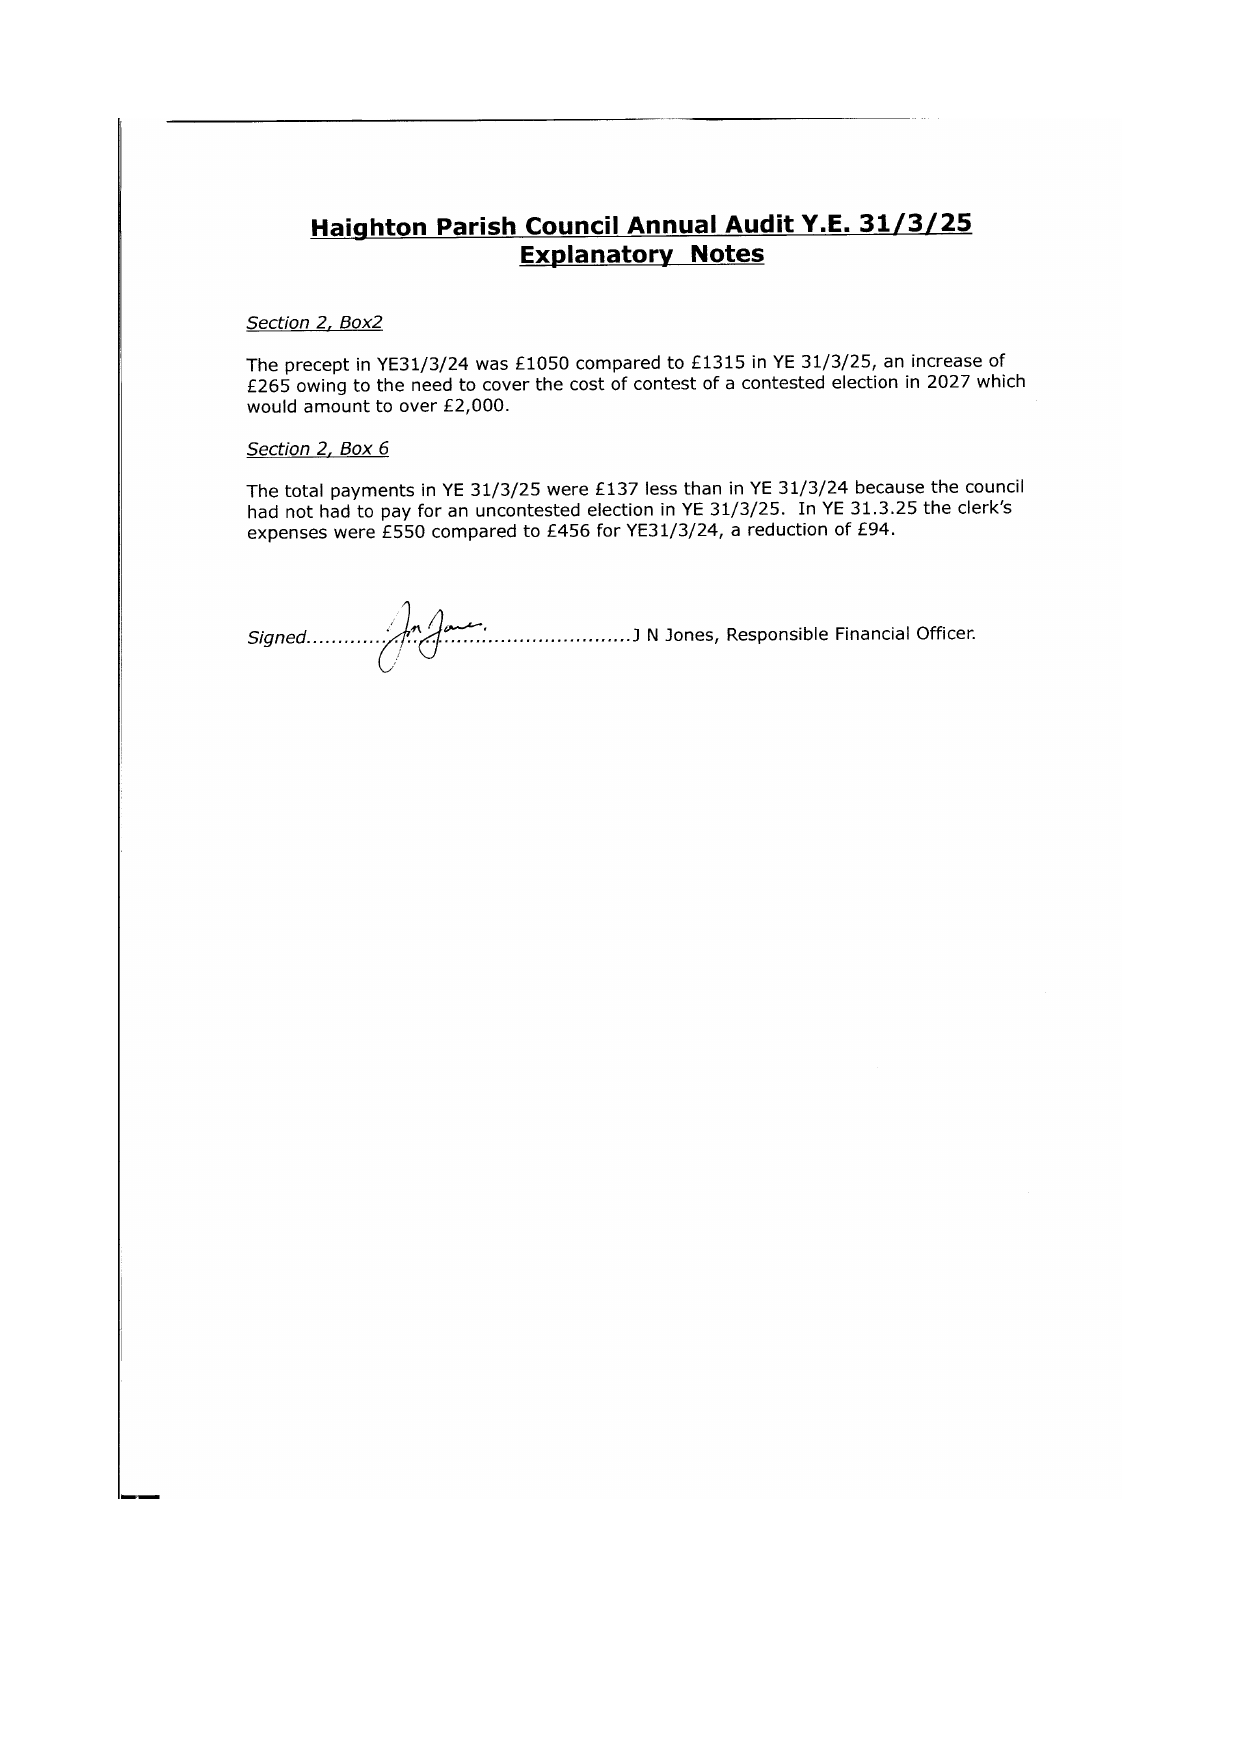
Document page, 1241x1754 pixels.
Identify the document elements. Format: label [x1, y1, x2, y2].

picture [118, 118, 1123, 1499]
